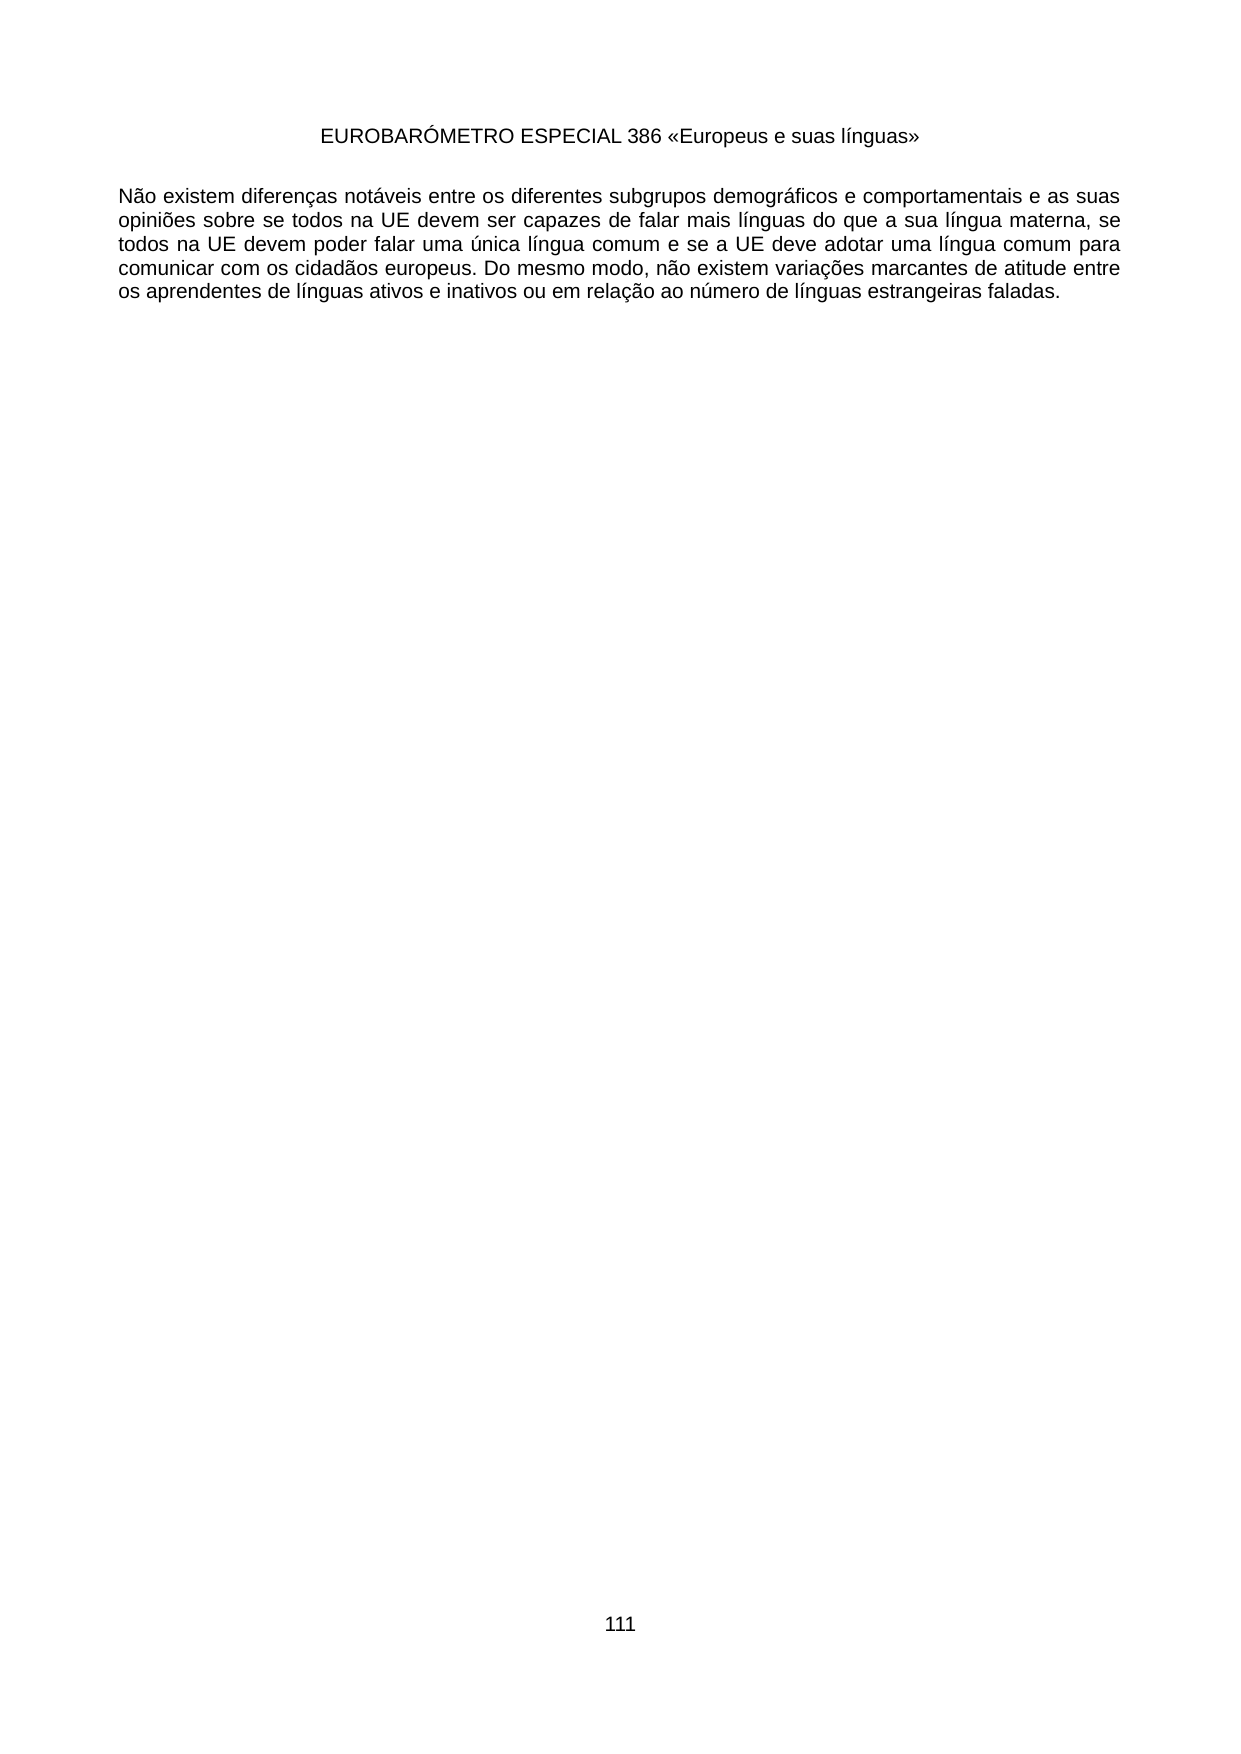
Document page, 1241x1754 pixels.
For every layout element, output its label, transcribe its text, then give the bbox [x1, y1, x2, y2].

text Não existem diferenças notáveis entre os diferentes subgrupos demográficos e comportamentais e as suas opiniões sobre se todos na UE devem ser capazes de falar mais línguas do que a sua língua materna, se todos na UE devem poder falar uma única língua comum e se a UE deve adotar uma língua comum para comunicar com os cidadãos europeus. Do mesmo modo, não existem variações marcantes de atitude entre os aprendentes de línguas ativos e inativos ou em relação ao número de línguas estrangeiras faladas. [118, 183, 1122, 303]
